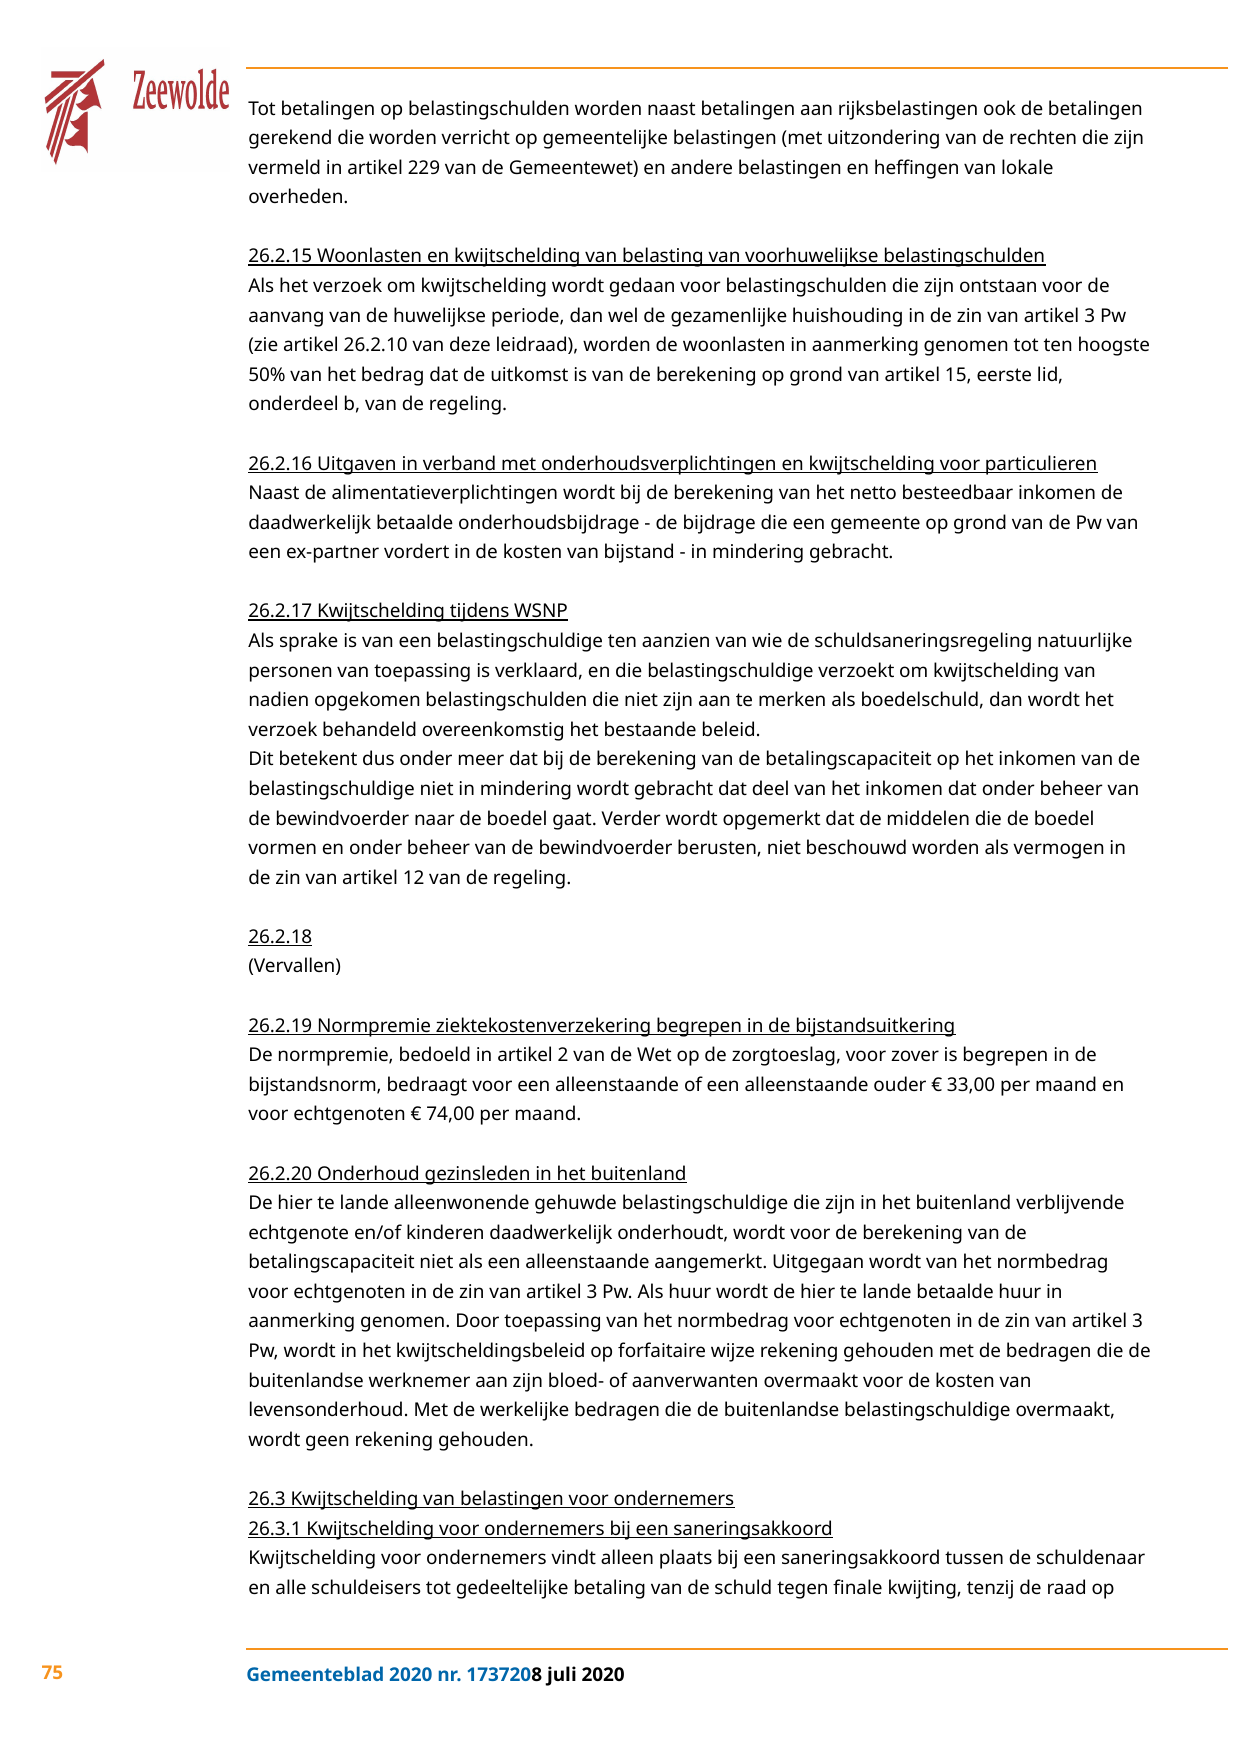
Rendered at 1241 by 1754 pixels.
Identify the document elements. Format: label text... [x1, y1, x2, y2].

text Dit betekent dus onder meer dat bij de berekening van de betalingscapaciteit op het inkomen van de belastingschuldige niet in mindering wordt gebracht dat deel van het inkomen dat onder beheer van de bewindvoerder naar de boedel gaat. Verder wordt opgemerkt dat de middelen die de boedel vormen en onder beheer van de bewindvoerder berusten, niet beschouwd worden als vermogen in de zin van artikel 12 van de regeling. [248, 746, 1152, 890]
text Als sprake is van een belastingschuldige ten aanzien van wie de schuldsaneringsregeling natuurlijke personen van toepassing is verklaard, en die belastingschuldige verzoekt om kwijtschelding van nadien opgekomen belastingschulden die niet zijn aan te merken als boedelschuld, dan wordt het verzoek behandeld overeenkomstig het bestaande beleid. [248, 627, 1152, 742]
text 26.2.19 Normpremie ziektekostenverzekering begrepen in de bijstandsuitkering [248, 1012, 1152, 1038]
text Kwijtschelding voor ondernemers vindt alleen plaats bij een saneringsakkoord tussen de schuldenaar en alle schuldeisers tot gedeeltelijke betaling van de schuld tegen finale kwijting, tenzij de raad op [248, 1544, 1152, 1600]
text 26.2.16 Uitgaven in verband met onderhoudsverplichtingen en kwijtschelding voor particulieren [248, 450, 1152, 476]
text 26.2.20 Onderhoud gezinsleden in het buitenland [248, 1160, 1152, 1186]
text 26.2.15 Woonlasten en kwijtschelding van belasting van voorhuwelijkse belastingschulden [248, 243, 1152, 268]
text (Vervallen) [248, 953, 1152, 978]
text 26.3.1 Kwijtschelding voor ondernemers bij een saneringsakkoord [248, 1515, 1152, 1541]
text Als het verzoek om kwijtschelding wordt gedaan voor belastingschulden die zijn ontstaan voor de aanvang van de huwelijkse periode, dan wel de gezamenlijke huishouding in de zin van artikel 3 Pw (zie artikel 26.2.10 van deze leidraad), worden de woonlasten in aanmerking genomen tot ten hoogste 50% van het bedrag dat de uitkomst is van de berekening op grond van artikel 15, eerste lid, onderdeel b, van de regeling. [248, 272, 1152, 416]
text 26.2.17 Kwijtschelding tijdens WSNP [248, 598, 1152, 623]
picture [41, 47, 231, 172]
text 26.3 Kwijtschelding van belastingen voor ondernemers [248, 1485, 1152, 1511]
text De hier te lande alleenwonende gehuwde belastingschuldige die zijn in het buitenland verblijvende echtgenote en/of kinderen daadwerkelijk onderhoudt, wordt voor de berekening van de betalingscapaciteit niet als een alleenstaande aangemerkt. Uitgegaan wordt van het normbedrag voor echtgenoten in de zin van artikel 3 Pw. Als huur wordt de hier te lande betaalde huur in aanmerking genomen. Door toepassing van het normbedrag voor echtgenoten in de zin van artikel 3 Pw, wordt in het kwijtscheldingsbeleid op forfaitaire wijze rekening gehouden met de bedragen die de buitenlandse werknemer aan zijn bloed- of aanverwanten overmaakt voor de kosten van levensonderhoud. Met de werkelijke bedragen die de buitenlandse belastingschuldige overmaakt, wordt geen rekening gehouden. [248, 1189, 1152, 1452]
text 26.2.18 [248, 923, 1152, 949]
text De normpremie, bedoeld in artikel 2 van de Wet op de zorgtoeslag, voor zover is begrepen in de bijstandsnorm, bedraagt voor een alleenstaande of een alleenstaande ouder € 33,00 per maand en voor echtgenoten € 74,00 per maand. [248, 1041, 1152, 1126]
text Naast de alimentatieverplichtingen wordt bij de berekening van het netto besteedbaar inkomen de daadwerkelijk betaalde onderhoudsbijdrage - de bijdrage die een gemeente op grond van de Pw van een ex-partner vordert in de kosten van bijstand - in mindering gebracht. [248, 479, 1152, 564]
text Tot betalingen op belastingschulden worden naast betalingen aan rijksbelastingen ook de betalingen gerekend die worden verricht op gemeentelijke belastingen (met uitzondering van de rechten die zijn vermeld in artikel 229 van de Gemeentewet) en andere belastingen en heffingen van lokale overheden. [248, 95, 1152, 209]
